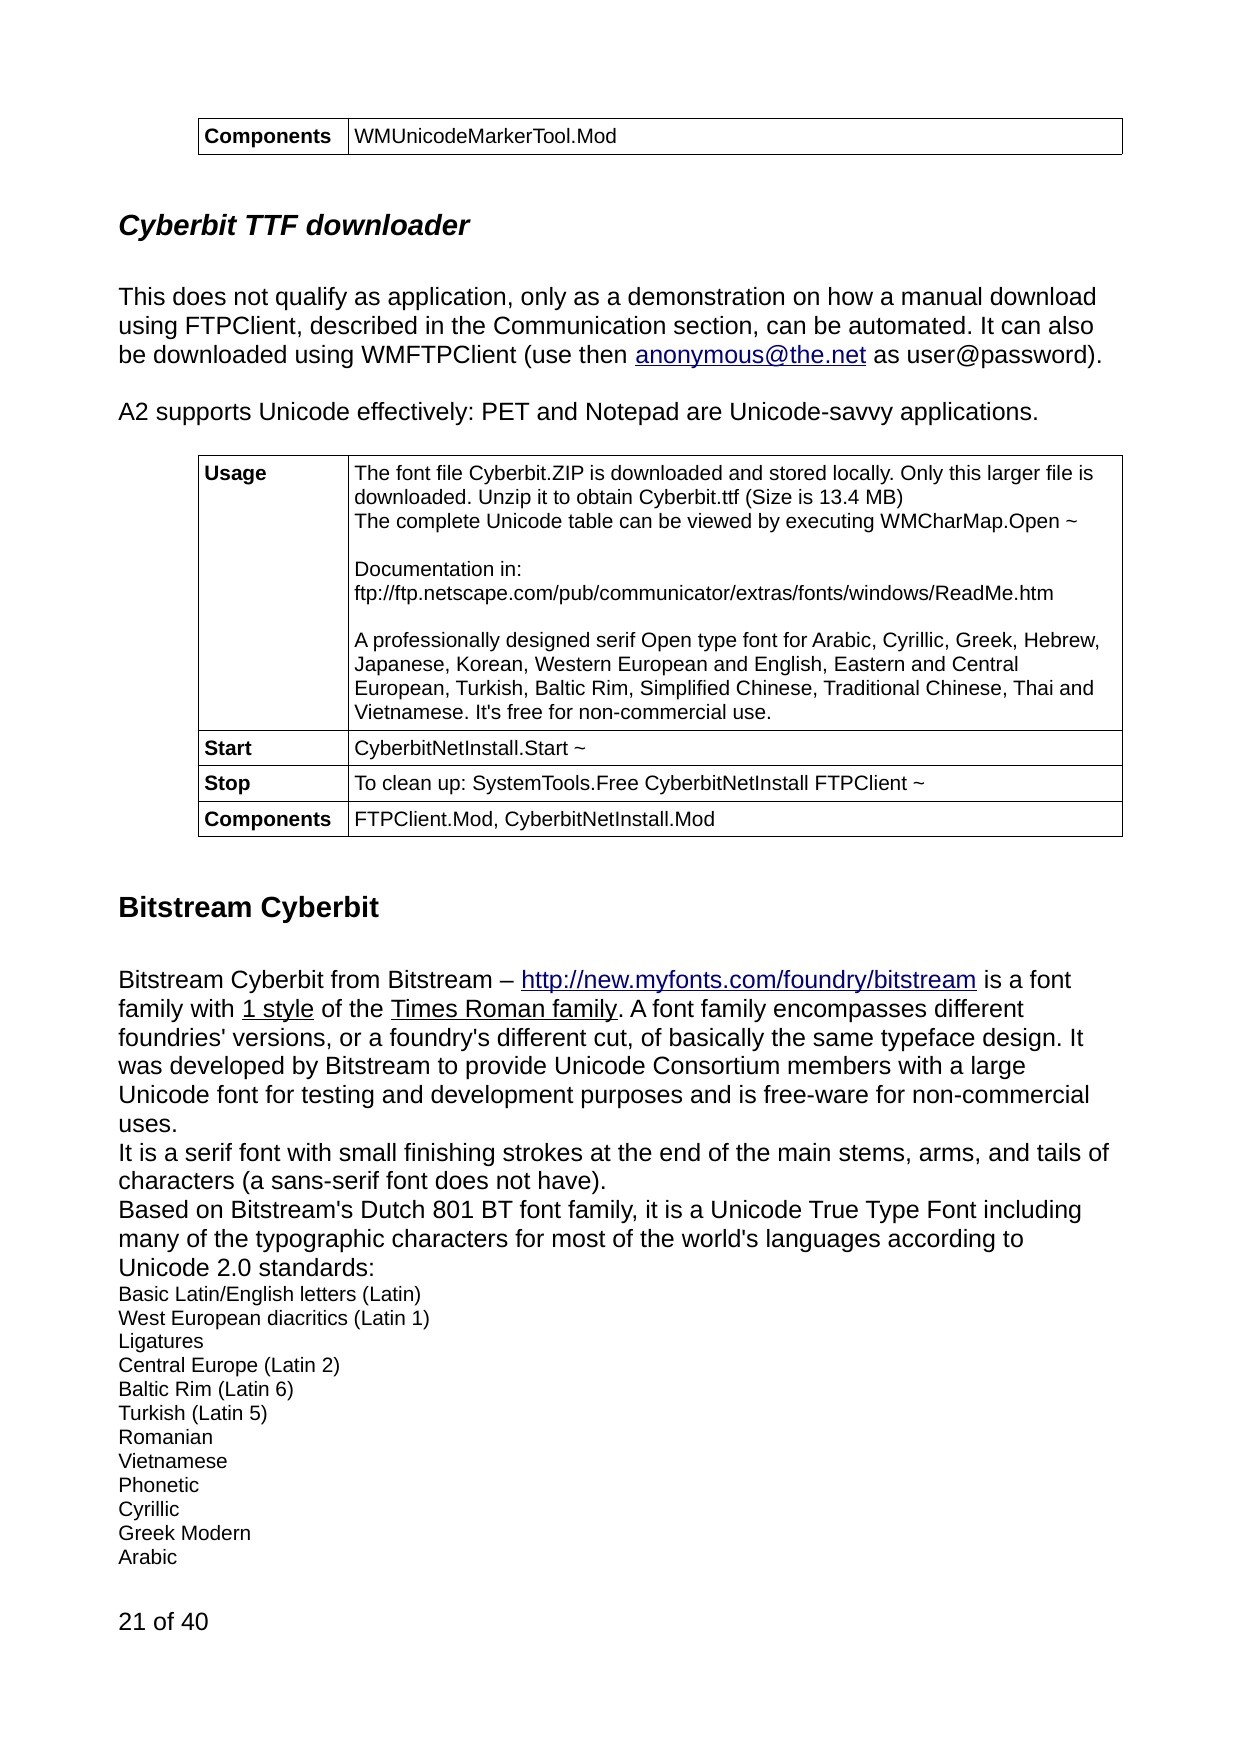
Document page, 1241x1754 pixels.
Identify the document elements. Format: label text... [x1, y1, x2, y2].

table_header The font file Cyberbit.ZIP is downloaded and stored locally. Only this larger file is downloaded. Unzip it to obtain Cyberbit.ttf (Size is 13.4 MB) The complete Unicode table can be viewed by executing WMCharMap.Open ~ Documentation in: ftp://ftp.netscape.com/pub/communicator/extras/fonts/windows/ReadMe.htm A professionally designed serif Open type font for Arabic, Cyrillic, Greek, Hebrew, Japanese, Korean, Western European and English, Eastern and Central European, Turkish, Baltic Rim, Simplified Chinese, Traditional Chinese, Thai and Vietnamese. It's free for non-commercial use. [349, 456, 1122, 730]
text Central Europe (Latin 2) [118, 1353, 1122, 1377]
text Arabic [118, 1545, 1122, 1569]
text West European diacritics (Latin 1) [118, 1305, 1122, 1329]
table_cell To clean up: SystemTools.Free CyberbitNetInstall FTPClient ~ [349, 766, 1122, 801]
text A2 supports Unicode effectively: PET and Notepad are Unicode-savvy applications. [118, 397, 1122, 426]
text Romanian [118, 1425, 1122, 1449]
table_cell CyberbitNetInstall.Start ~ [349, 731, 1122, 765]
text Ligatures [118, 1329, 1122, 1353]
table_cell Start [199, 731, 348, 765]
table_cell Components [199, 119, 348, 154]
subtitle Bitstream Cyberbit [118, 890, 1122, 924]
text Bitstream Cyberbit from Bitstream – http://new.myfonts.com/foundry/bitstream is a font family with 1 style of the Times Roman family. A font family encompasses different foundries' versions, or a foundry's different cut, of basically the same typeface design. It was developed by Bitstream to provide Unicode Consortium members with a large Unicode font for testing and development purposes and is free-ware for non-commercial uses. [118, 965, 1122, 1138]
text Greek Modern [118, 1521, 1122, 1545]
text This does not qualify as application, only as a demonstration on how a manual download using FTPClient, described in the Communication section, can be automated. It can also be downloaded using WMFTPClient (use then anonymous@the.net as user@password). [118, 282, 1122, 368]
text Vietnamese [118, 1449, 1122, 1473]
text Cyrillic [118, 1497, 1122, 1521]
table_cell WMUnicodeMarkerTool.Mod [349, 119, 1122, 154]
text Basic Latin/English letters (Latin) [118, 1281, 1122, 1305]
table_cell Components [199, 802, 348, 836]
text Baltic Rim (Latin 6) [118, 1377, 1122, 1401]
table_header Usage [199, 456, 348, 730]
text Based on Bitstream's Dutch 801 BT font family, it is a Unicode True Type Font including many of the typographic characters for most of the world's languages according to Unicode 2.0 standards: [118, 1195, 1122, 1281]
text Turkish (Latin 5) [118, 1401, 1122, 1425]
text Phonetic [118, 1473, 1122, 1497]
subtitle Cyberbit TTF downloader [118, 207, 1122, 241]
text It is a serif font with small finishing strokes at the end of the main stems, arms, and tails of characters (a sans-serif font does not have). [118, 1138, 1122, 1195]
table_cell FTPClient.Mod, CyberbitNetInstall.Mod [349, 802, 1122, 836]
table_cell Stop [199, 766, 348, 801]
